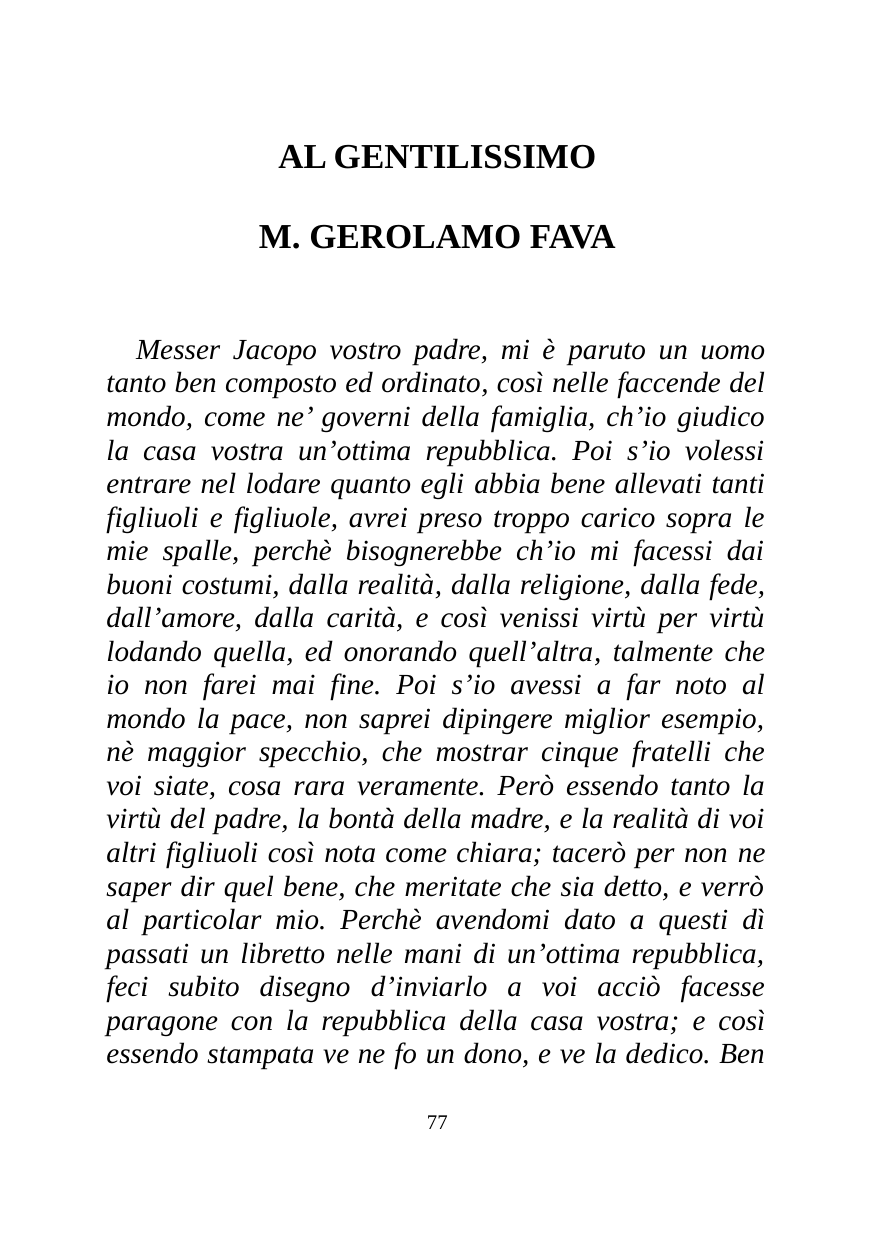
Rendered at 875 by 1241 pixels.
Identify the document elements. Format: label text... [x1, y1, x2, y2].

subtitle AL GENTILISSIMO M. GEROLAMO FAVA [106, 136, 768, 256]
text Messer Jacopo vostro padre, mi è paruto un uomo tanto ben composto ed ordinato, così nelle faccende del mondo, come ne’ governi della famiglia, ch’io giudico la casa vostra un’ottima repubblica. Poi s’io volessi entrare nel lodare quanto egli abbia bene allevati tanti figliuoli e figliuole, avrei preso troppo carico sopra le mie spalle, perchè bisognerebbe ch’io mi facessi dai buoni costumi, dalla realità, dalla religione, dalla fede, dall’amore, dalla carità, e così venissi virtù per virtù lodando quella, ed onorando quell’altra, talmente che io non farei mai fine. Poi s’io avessi a far noto al mondo la pace, non saprei dipingere miglior esempio, nè maggior specchio, che mostrar cinque fratelli che voi siate, cosa rara veramente. Però essendo tanto la virtù del padre, la bontà della madre, e la realità di voi altri figliuoli così nota come chiara; tacerò per non ne saper dir quel bene, che meritate che sia detto, e verrò al particolar mio. Perchè avendomi dato a questi dì passati un libretto nelle mani di un’ottima repubblica, feci subito disegno d’inviarlo a voi acciò facesse paragone con la repubblica della casa vostra; e così essendo stampata ve ne fo un dono, e ve la dedico. Ben [106, 332, 768, 1070]
